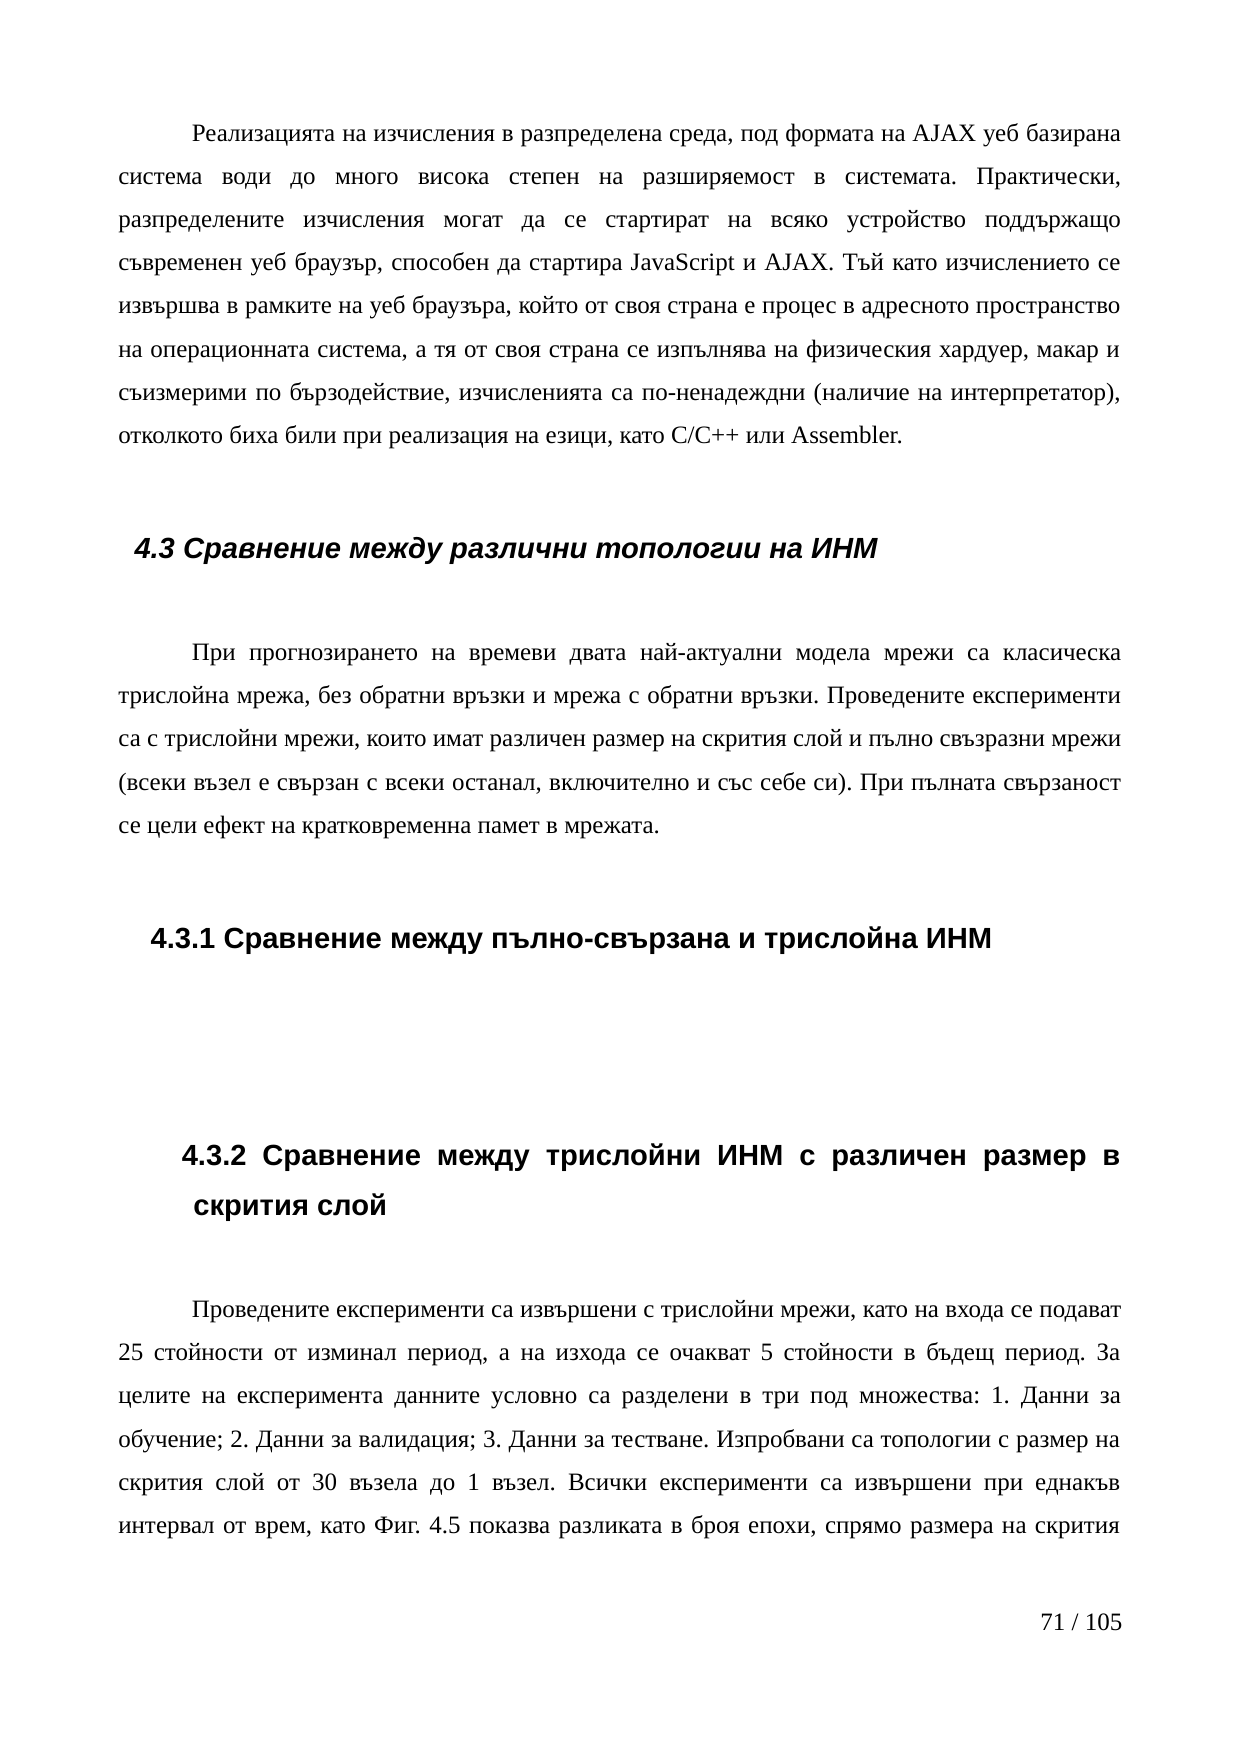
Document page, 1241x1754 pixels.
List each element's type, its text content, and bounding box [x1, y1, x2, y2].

text При прогнозирането на времеви двата най-актуални модела мрежи са класическа трислойна мрежа, без обратни връзки и мрежа с обратни връзки. Проведените експерименти са с трислойни мрежи, които имат различен размер на скрития слой и пълно свъзразни мрежи (всеки възел е свързан с всеки останал, включително и със себе си). При пълната свързаност се цели ефект на кратковременна памет в мрежата. [118, 637, 1122, 838]
text Проведените експерименти са извършени с трислойни мрежи, като на входа се подават 25 стойности от изминал период, а на изхода се очакват 5 стойности в бъдещ период. За целите на експеримента данните условно са разделени в три под множества: 1. Данни за обучение; 2. Данни за валидация; 3. Данни за тестване. Изпробвани са топологии с размер на скрития слой от 30 възела до 1 възел. Всички експерименти са извършени при еднакъв интервал от врем, като Фиг. 4.5 показва разликата в броя епохи, спрямо размера на скрития [118, 1294, 1122, 1539]
subtitle 4.3.2 Сравнение между трислойни ИНМ с различен размер в скрития слой [118, 1138, 1122, 1222]
subtitle 4.3.1 Сравнение между пълно-свързана и трислойна ИНМ [118, 921, 1122, 954]
subtitle 4.3 Сравнение между различни топологии на ИНМ [118, 531, 1122, 565]
text Реализацията на изчисления в разпределена среда, под формата на AJAX уеб базирана система води до много висока степен на разширяемост в системата. Практически, разпределените изчисления могат да се стартират на всяко устройство поддържащо съвременен уеб браузър, способен да стартира JavaScript и AJAX. Тъй като изчислението се извършва в рамките на уеб браузъра, който от своя страна е процес в адресното пространство на операционната система, а тя от своя страна се изпълнява на физическия хардуер, макар и съизмерими по бързодействие, изчисленията са по-ненадеждни (наличие на интерпретатор), отколкото биха били при реализация на езици, като C/C++ или Assembler. [118, 118, 1122, 449]
